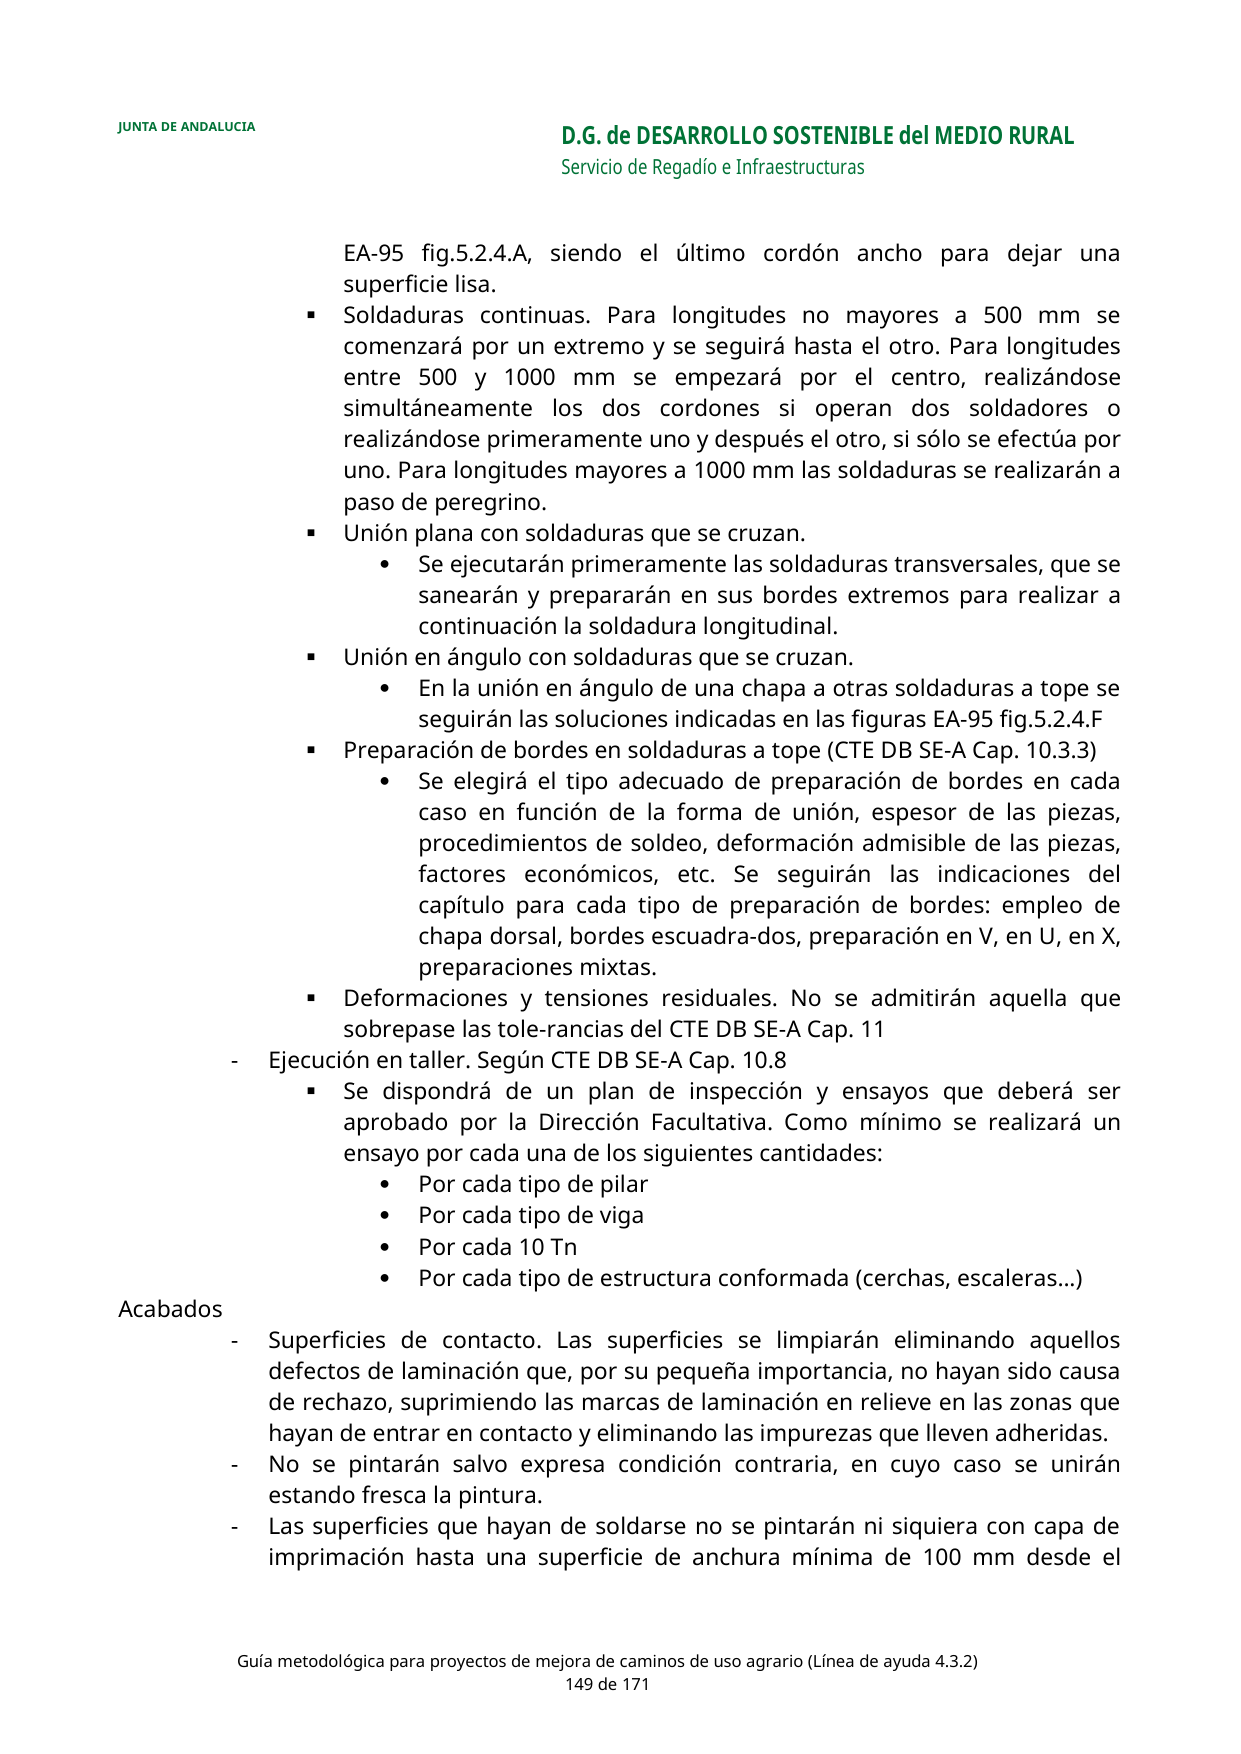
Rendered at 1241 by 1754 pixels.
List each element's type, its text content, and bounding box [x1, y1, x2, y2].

list Deformaciones y tensiones residuales. No se admitirán aquella que sobrepase las tole-rancias del CTE DB SE-A Cap. 11 [306, 982, 1122, 1044]
list Por cada tipo de viga [381, 1199, 1122, 1231]
list Por cada tipo de pilar [381, 1168, 1122, 1199]
list Preparación de bordes en soldaduras a tope (CTE DB SE-A Cap. 10.3.3) [306, 734, 1122, 765]
list No se pintarán salvo expresa condición contraria, en cuyo caso se unirán estando fresca la pintura. [231, 1448, 1122, 1510]
list Soldaduras continuas. Para longitudes no mayores a 500 mm se comenzará por un extremo y se seguirá hasta el otro. Para longitudes entre 500 y 1000 mm se empezará por el centro, realizándose simultáneamente los dos cordones si operan dos soldadores o realizándose primeramente uno y después el otro, si sólo se efectúa por uno. Para longitudes mayores a 1000 mm las soldaduras se realizarán a paso de peregrino. [306, 299, 1122, 517]
list Por cada 10 Tn [381, 1231, 1122, 1262]
list Se ejecutarán primeramente las soldaduras transversales, que se sanearán y prepararán en sus bordes extremos para realizar a continuación la soldadura longitudinal. [381, 548, 1122, 641]
list Por cada tipo de estructura conformada (cerchas, escaleras...) [381, 1262, 1122, 1293]
list Unión plana con soldaduras que se cruzan. [306, 517, 1122, 548]
text Acabados [118, 1293, 1122, 1324]
list Superficies de contacto. Las superficies se limpiarán eliminando aquellos defectos de laminación que, por su pequeña importancia, no hayan sido causa de rechazo, suprimiendo las marcas de laminación en relieve en las zonas que hayan de entrar en contacto y eliminando las impurezas que lleven adheridas. [231, 1324, 1122, 1448]
list En la unión en ángulo de una chapa a otras soldaduras a tope se seguirán las soluciones indicadas en las figuras EA-95 fig.5.2.4.F [381, 672, 1122, 734]
list Ejecución en taller. Según CTE DB SE-A Cap. 10.8 [231, 1044, 1122, 1075]
list EA-95 fig.5.2.4.A, siendo el último cordón ancho para dejar una superficie lisa. [306, 237, 1122, 299]
list Se dispondrá de un plan de inspección y ensayos que deberá ser aprobado por la Dirección Facultativa. Como mínimo se realizará un ensayo por cada una de los siguientes cantidades: [306, 1075, 1122, 1168]
list Las superficies que hayan de soldarse no se pintarán ni siquiera con capa de imprimación hasta una superficie de anchura mínima de 100 mm desde el [231, 1510, 1122, 1572]
list Unión en ángulo con soldaduras que se cruzan. [306, 641, 1122, 672]
list Se elegirá el tipo adecuado de preparación de bordes en cada caso en función de la forma de unión, espesor de las piezas, procedimientos de soldeo, deformación admisible de las piezas, factores económicos, etc. Se seguirán las indicaciones del capítulo para cada tipo de preparación de bordes: empleo de chapa dorsal, bordes escuadra-dos, preparación en V, en U, en X, preparaciones mixtas. [381, 765, 1122, 982]
